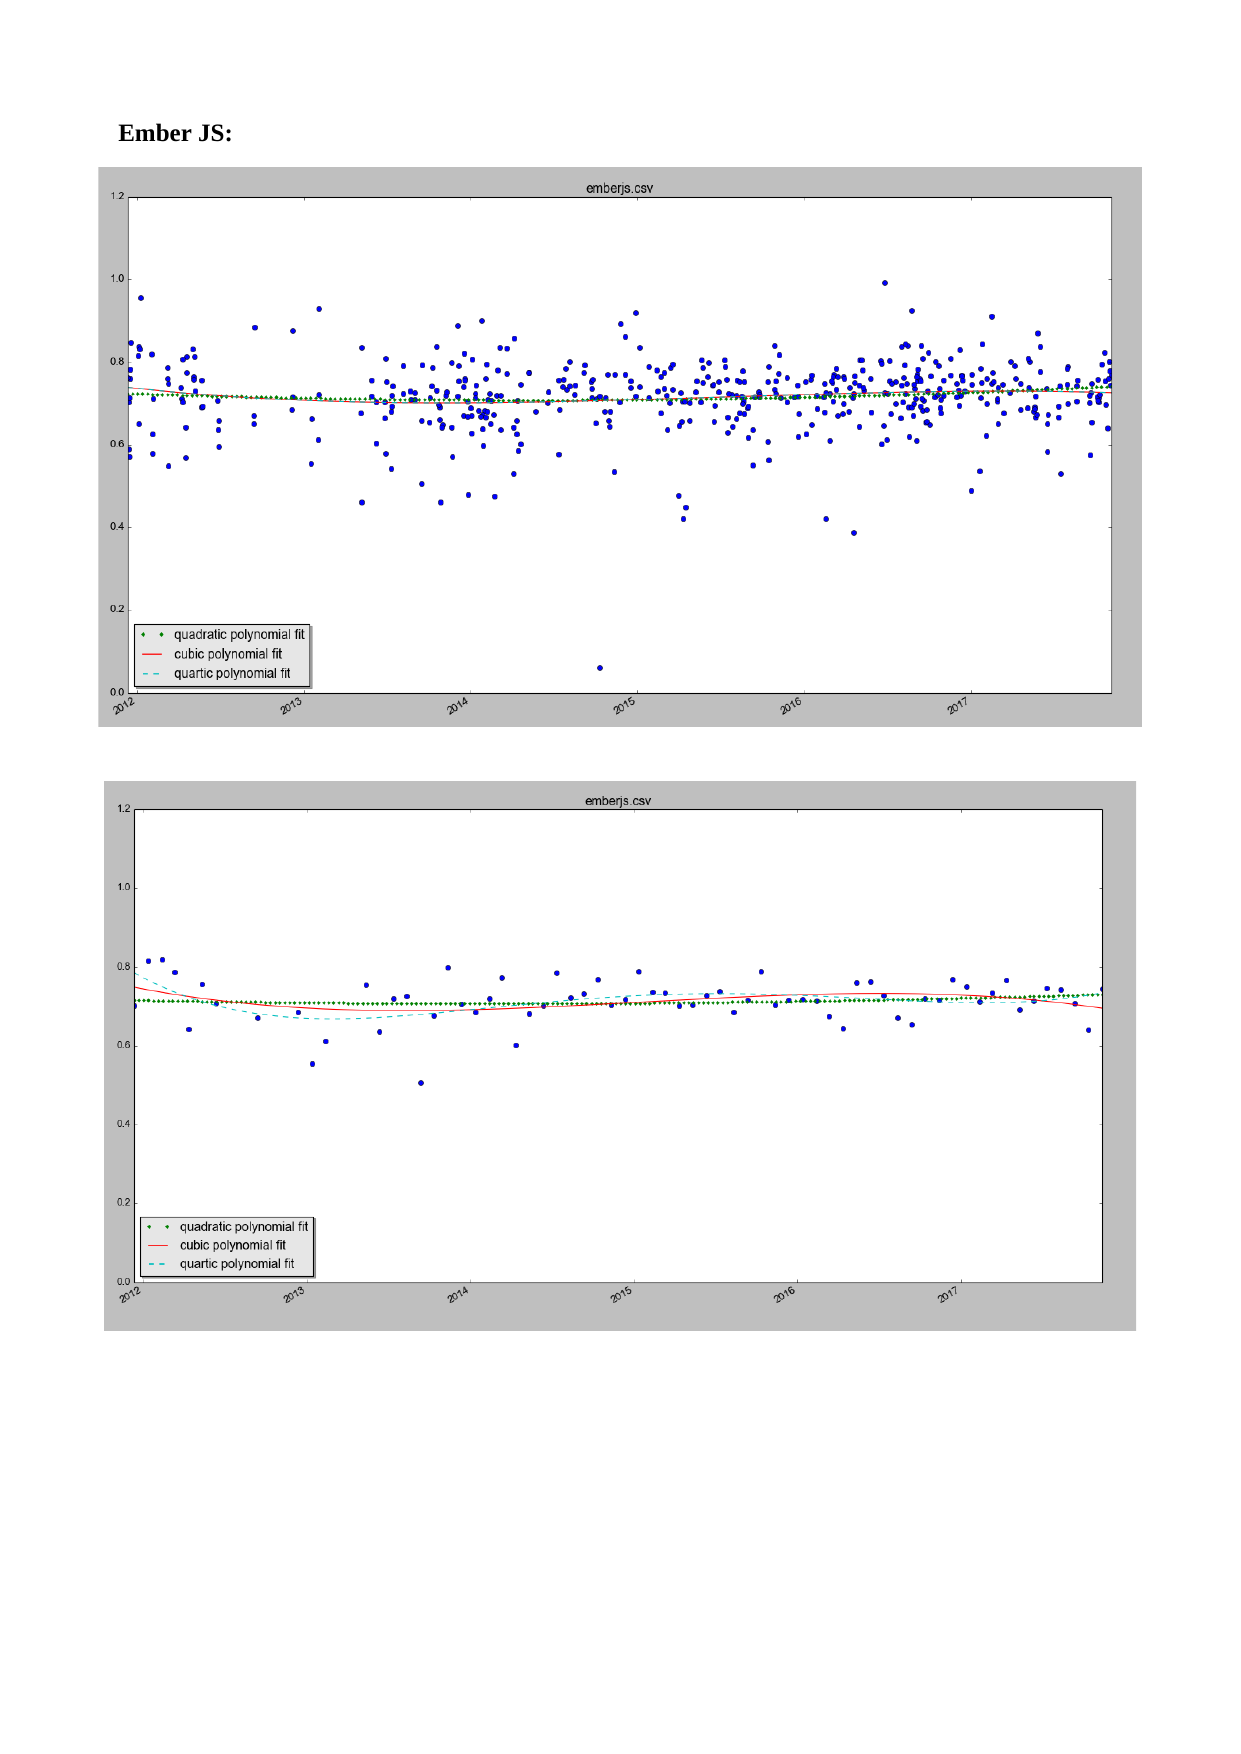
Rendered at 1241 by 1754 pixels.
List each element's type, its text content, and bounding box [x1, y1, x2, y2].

text Ember JS: [118, 118, 1122, 147]
picture [104, 781, 1137, 1331]
picture [98, 167, 1142, 727]
